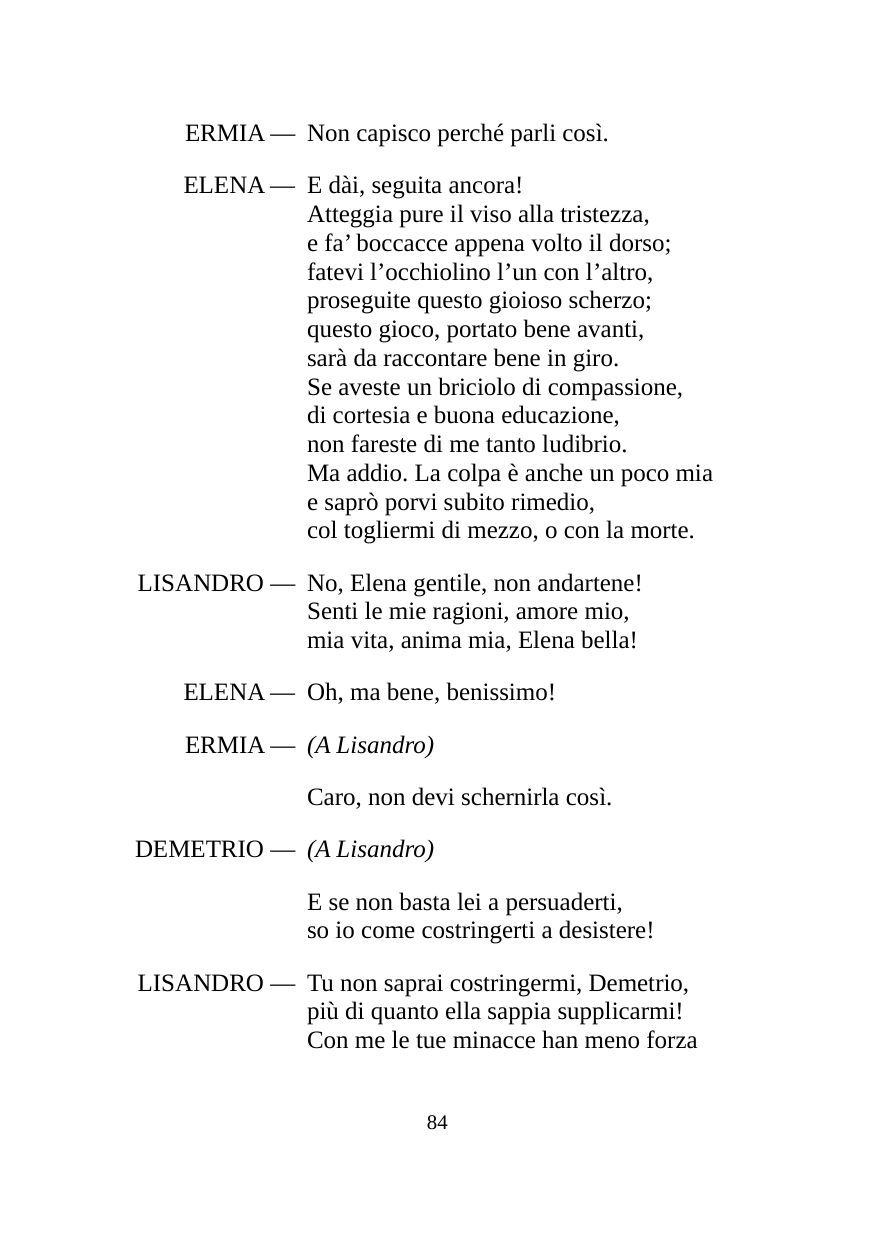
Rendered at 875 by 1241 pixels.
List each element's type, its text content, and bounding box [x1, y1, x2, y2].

table_cell ERMIA — [106, 106, 301, 158]
table_cell Non capisco perché parli così. [301, 106, 768, 158]
table_cell LISANDRO — [106, 556, 301, 666]
table_cell Oh, ma bene, benissimo! [301, 666, 768, 718]
table_cell ERMIA — [106, 718, 301, 822]
table_cell ELENA — [106, 666, 301, 718]
table_cell (A Lisandro) [301, 718, 768, 770]
table_cell DEMETRIO — [106, 823, 301, 956]
table_cell No, Elena gentile, non andartene! Senti le mie ragioni, amore mio, mia vita, anima mia, Elena bella! [301, 556, 768, 666]
table_cell ELENA — [106, 159, 301, 556]
table_cell E se non basta lei a persuaderti, so io come costringerti a desistere! [301, 875, 768, 956]
table_cell E dài, seguita ancora! Atteggia pure il viso alla tristezza, e fa’ boccacce appena volto il dorso; fatevi l’occhiolino l’un con l’altro, proseguite questo gioioso scherzo; questo gioco, portato bene avanti, sarà da raccontare bene in giro. Se aveste un briciolo di compassione, di cortesia e buona educazione, non fareste di me tanto ludibrio. Ma addio. La colpa è anche un poco mia e saprò porvi subito rimedio, col togliermi di mezzo, o con la morte. [301, 159, 768, 556]
table_cell Tu non saprai costringermi, Demetrio, più di quanto ella sappia supplicarmi! Con me le tue minacce han meno forza [301, 956, 768, 1066]
table_cell (A Lisandro) [301, 823, 768, 875]
table_cell Caro, non devi schernirla così. [301, 770, 768, 822]
table_cell LISANDRO — [106, 956, 301, 1066]
